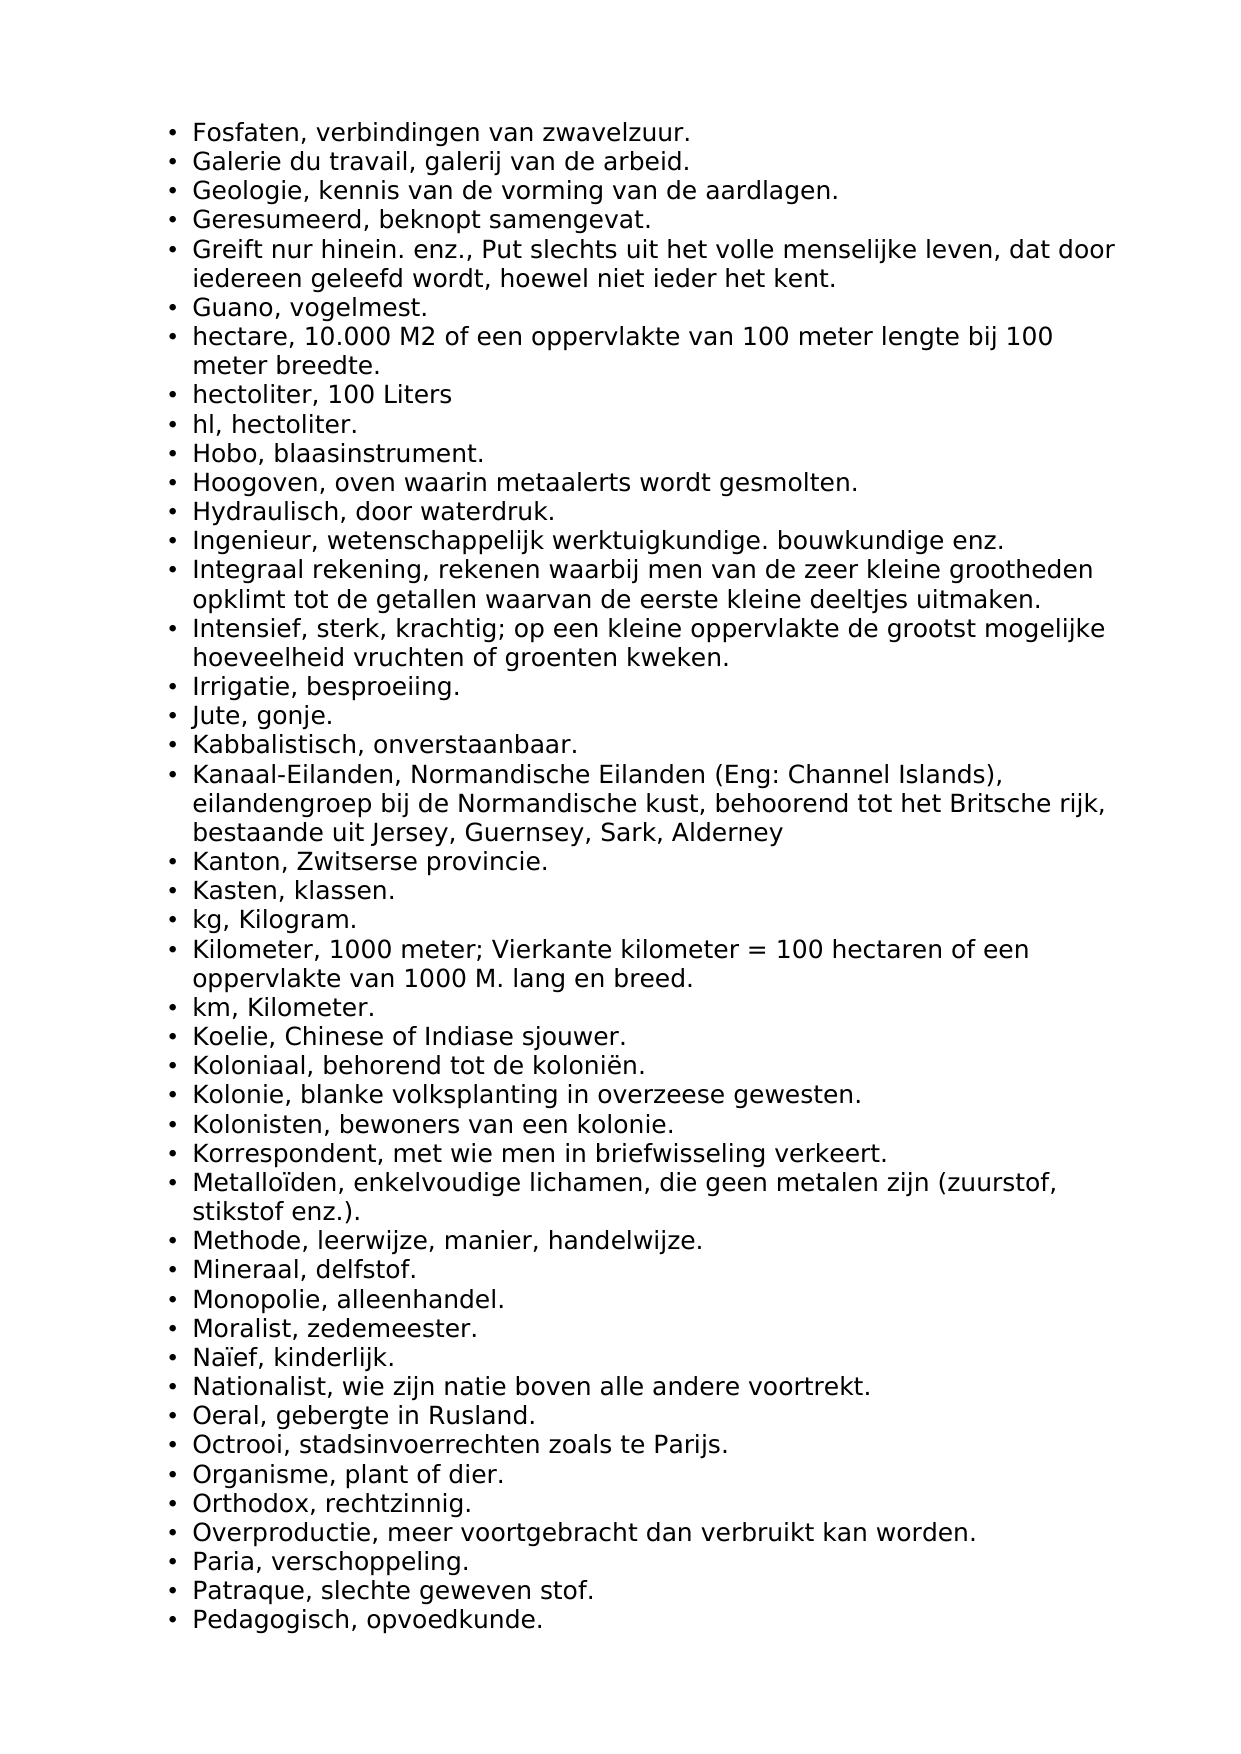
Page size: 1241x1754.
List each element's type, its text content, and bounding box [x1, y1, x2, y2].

list Nationalist, wie zijn natie boven alle andere voortrekt. [177, 1372, 1122, 1401]
list hectare, 10.000 M2 of een oppervlakte van 100 meter lengte bij 100 meter breedte. [177, 322, 1122, 381]
list Octrooi, stadsinvoerrechten zoals te Parijs. [177, 1431, 1122, 1460]
list Korrespondent, met wie men in briefwisseling verkeert. [177, 1139, 1122, 1168]
list Hydraulisch, door waterdruk. [177, 497, 1122, 526]
list Overproductie, meer voortgebracht dan verbruikt kan worden. [177, 1518, 1122, 1547]
list Integraal rekening, rekenen waarbij men van de zeer kleine grootheden opklimt tot de getallen waarvan de eerste kleine deeltjes uitmaken. [177, 556, 1122, 614]
list Patraque, slechte geweven stof. [177, 1576, 1122, 1606]
list Koelie, Chinese of Indiase sjouwer. [177, 1022, 1122, 1051]
list Naïef, kinderlijk. [177, 1343, 1122, 1372]
list Methode, leerwijze, manier, handelwijze. [177, 1226, 1122, 1256]
list Moralist, zedemeester. [177, 1314, 1122, 1343]
list Kabbalistisch, onverstaanbaar. [177, 731, 1122, 760]
list hectoliter, 100 Liters [177, 381, 1122, 410]
list Irrigatie, besproeiing. [177, 672, 1122, 701]
list hl, hectoliter. [177, 410, 1122, 439]
list Monopolie, alleenhandel. [177, 1285, 1122, 1314]
list Jute, gonje. [177, 701, 1122, 731]
list Organisme, plant of dier. [177, 1460, 1122, 1489]
list Guano, vogelmest. [177, 293, 1122, 322]
list Kilometer, 1000 meter; Vierkante kilometer = 100 hectaren of een oppervlakte van 1000 M. lang en breed. [177, 935, 1122, 993]
list Galerie du travail, galerij van de arbeid. [177, 147, 1122, 176]
list Kanton, Zwitserse provincie. [177, 847, 1122, 876]
list Kolonie, blanke volksplanting in overzeese gewesten. [177, 1081, 1122, 1110]
list Geologie, kennis van de vorming van de aardlagen. [177, 176, 1122, 206]
list Intensief, sterk, krachtig; op een kleine oppervlakte de grootst mogelijke hoeveelheid vruchten of groenten kweken. [177, 614, 1122, 672]
list Mineraal, delfstof. [177, 1256, 1122, 1285]
list Kolonisten, bewoners van een kolonie. [177, 1110, 1122, 1139]
list kg, Kilogram. [177, 906, 1122, 935]
list Metalloïden, enkelvoudige lichamen, die geen metalen zijn (zuurstof, stikstof enz.). [177, 1168, 1122, 1226]
list Hoogoven, oven waarin metaalerts wordt gesmolten. [177, 468, 1122, 497]
list Kasten, klassen. [177, 876, 1122, 906]
list Fosfaten, verbindingen van zwavelzuur. [177, 118, 1122, 147]
list Paria, verschoppeling. [177, 1547, 1122, 1576]
list Oeral, gebergte in Rusland. [177, 1401, 1122, 1431]
list Pedagogisch, opvoedkunde. [177, 1606, 1122, 1635]
list Orthodox, rechtzinnig. [177, 1489, 1122, 1518]
list Ingenieur, wetenschappelijk werktuigkundige. bouwkundige enz. [177, 526, 1122, 556]
list Geresumeerd, beknopt samengevat. [177, 206, 1122, 235]
list Kanaal-Eilanden, Normandische Eilanden (Eng: Channel Islands), eilandengroep bij de Normandische kust, behoorend tot het Britsche rijk, bestaande uit Jersey, Guernsey, Sark, Alderney [177, 760, 1122, 847]
list Greift nur hinein. enz., Put slechts uit het volle menselijke leven, dat door iedereen geleefd wordt, hoewel niet ieder het kent. [177, 235, 1122, 293]
list km, Kilometer. [177, 993, 1122, 1022]
list Hobo, blaasinstrument. [177, 439, 1122, 468]
list Koloniaal, behorend tot de koloniën. [177, 1051, 1122, 1081]
